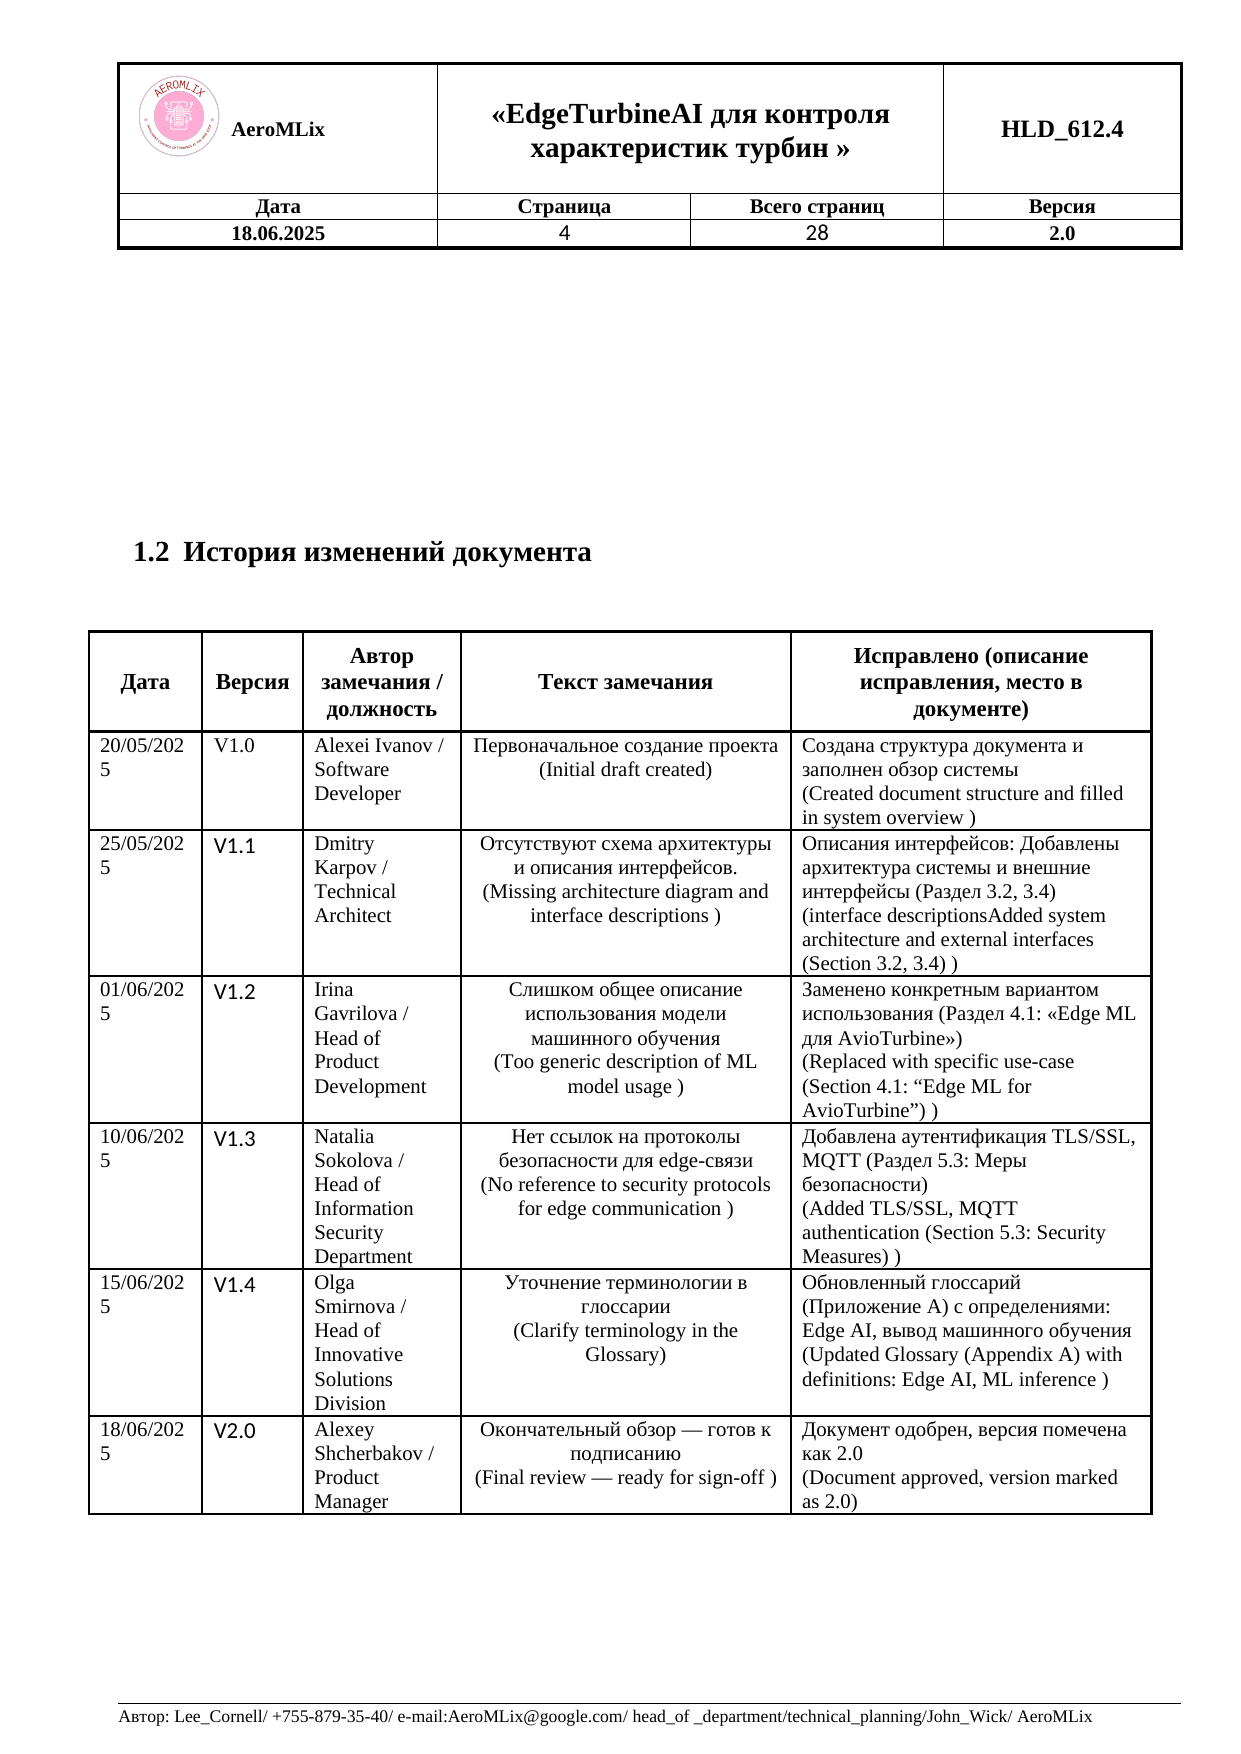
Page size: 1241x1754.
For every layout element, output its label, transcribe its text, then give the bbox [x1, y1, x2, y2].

table_cell Irina Gavrilova / Head of Product Development [304, 977, 460, 1122]
table_header Автор замечания / должность [304, 633, 460, 730]
table_cell Natalia Sokolova / Head of Information Security Department [304, 1124, 460, 1268]
table_cell Окончательный обзор — готов к подписанию (Final review — ready for sign-off ) [462, 1417, 790, 1513]
table_cell Добавлена ​​аутентификация TLS/SSL, MQTT (Раздел 5.3: Меры безопасности) (Added TLS/SSL, MQTT authentication (Section 5.3: Security Measures) ) [792, 1124, 1150, 1268]
table_cell 15/06/2025 [90, 1270, 201, 1414]
table_header Дата [90, 633, 201, 730]
table_header Версия [203, 633, 302, 730]
table_cell V1.1 [203, 831, 302, 975]
table_cell Создана структура документа и заполнен обзор системы (Created document structure and filled in system overview ) [792, 733, 1150, 829]
subtitle История изменений документа [133, 534, 1181, 568]
table_cell V1.4 [203, 1270, 302, 1414]
table_cell Alexei Ivanov / Software Developer [304, 733, 460, 829]
table_cell Нет ссылок на протоколы безопасности для edge-связи (No reference to security protocols for edge communication ) [462, 1124, 790, 1268]
table_cell V1.0 [203, 733, 302, 829]
table_cell Обновленный глоссарий (Приложение A) с определениями: Edge AI, вывод машинного обучения (Updated Glossary (Appendix A) with definitions: Edge AI, ML inference ) [792, 1270, 1150, 1414]
table_cell V1.2 [203, 977, 302, 1122]
table_cell Dmitry Karpov / Technical Architect [304, 831, 460, 975]
table_cell Alexey Shcherbakov / Product Manager [304, 1417, 460, 1513]
table_cell Слишком общее описание использования модели машинного обучения (Too generic description of ML model usage ) [462, 977, 790, 1122]
table_header Исправлено (описание исправления, место в документе) [792, 633, 1150, 730]
table_cell 18/06/2025 [90, 1417, 201, 1513]
table_cell Документ одобрен, версия помечена как 2.0 (Document approved, version marked as 2.0) [792, 1417, 1150, 1513]
table_cell Olga Smirnova / Head of Innovative Solutions Division [304, 1270, 460, 1414]
table_cell Отсутствуют схема архитектуры и описания интерфейсов. (Missing architecture diagram and interface descriptions ) [462, 831, 790, 975]
table_cell V1.3 [203, 1124, 302, 1268]
table_cell Первоначальное создание проекта (Initial draft created) [462, 733, 790, 829]
table_cell 01/06/2025 [90, 977, 201, 1122]
table_cell Описания интерфейсов: Добавлены архитектура системы и внешние интерфейсы (Раздел 3.2, 3.4) (interface descriptionsAdded system architecture and external interfaces (Section 3.2, 3.4) ) [792, 831, 1150, 975]
table_cell 20/05/2025 [90, 733, 201, 829]
table_cell V2.0 [203, 1417, 302, 1513]
table_header Текст замечания [462, 633, 790, 730]
table_cell 25/05/2025 [90, 831, 201, 975]
picture [138, 75, 220, 157]
table_cell 10/06/2025 [90, 1124, 201, 1268]
table_cell Уточнение терминологии в глоссарии (Clarify terminology in the Glossary) [462, 1270, 790, 1414]
table_cell Заменено конкретным вариантом использования (Раздел 4.1: «Edge ML для AvioTurbine») (Replaced with specific use-case (Section 4.1: “Edge ML for AvioTurbine”) ) [792, 977, 1150, 1122]
